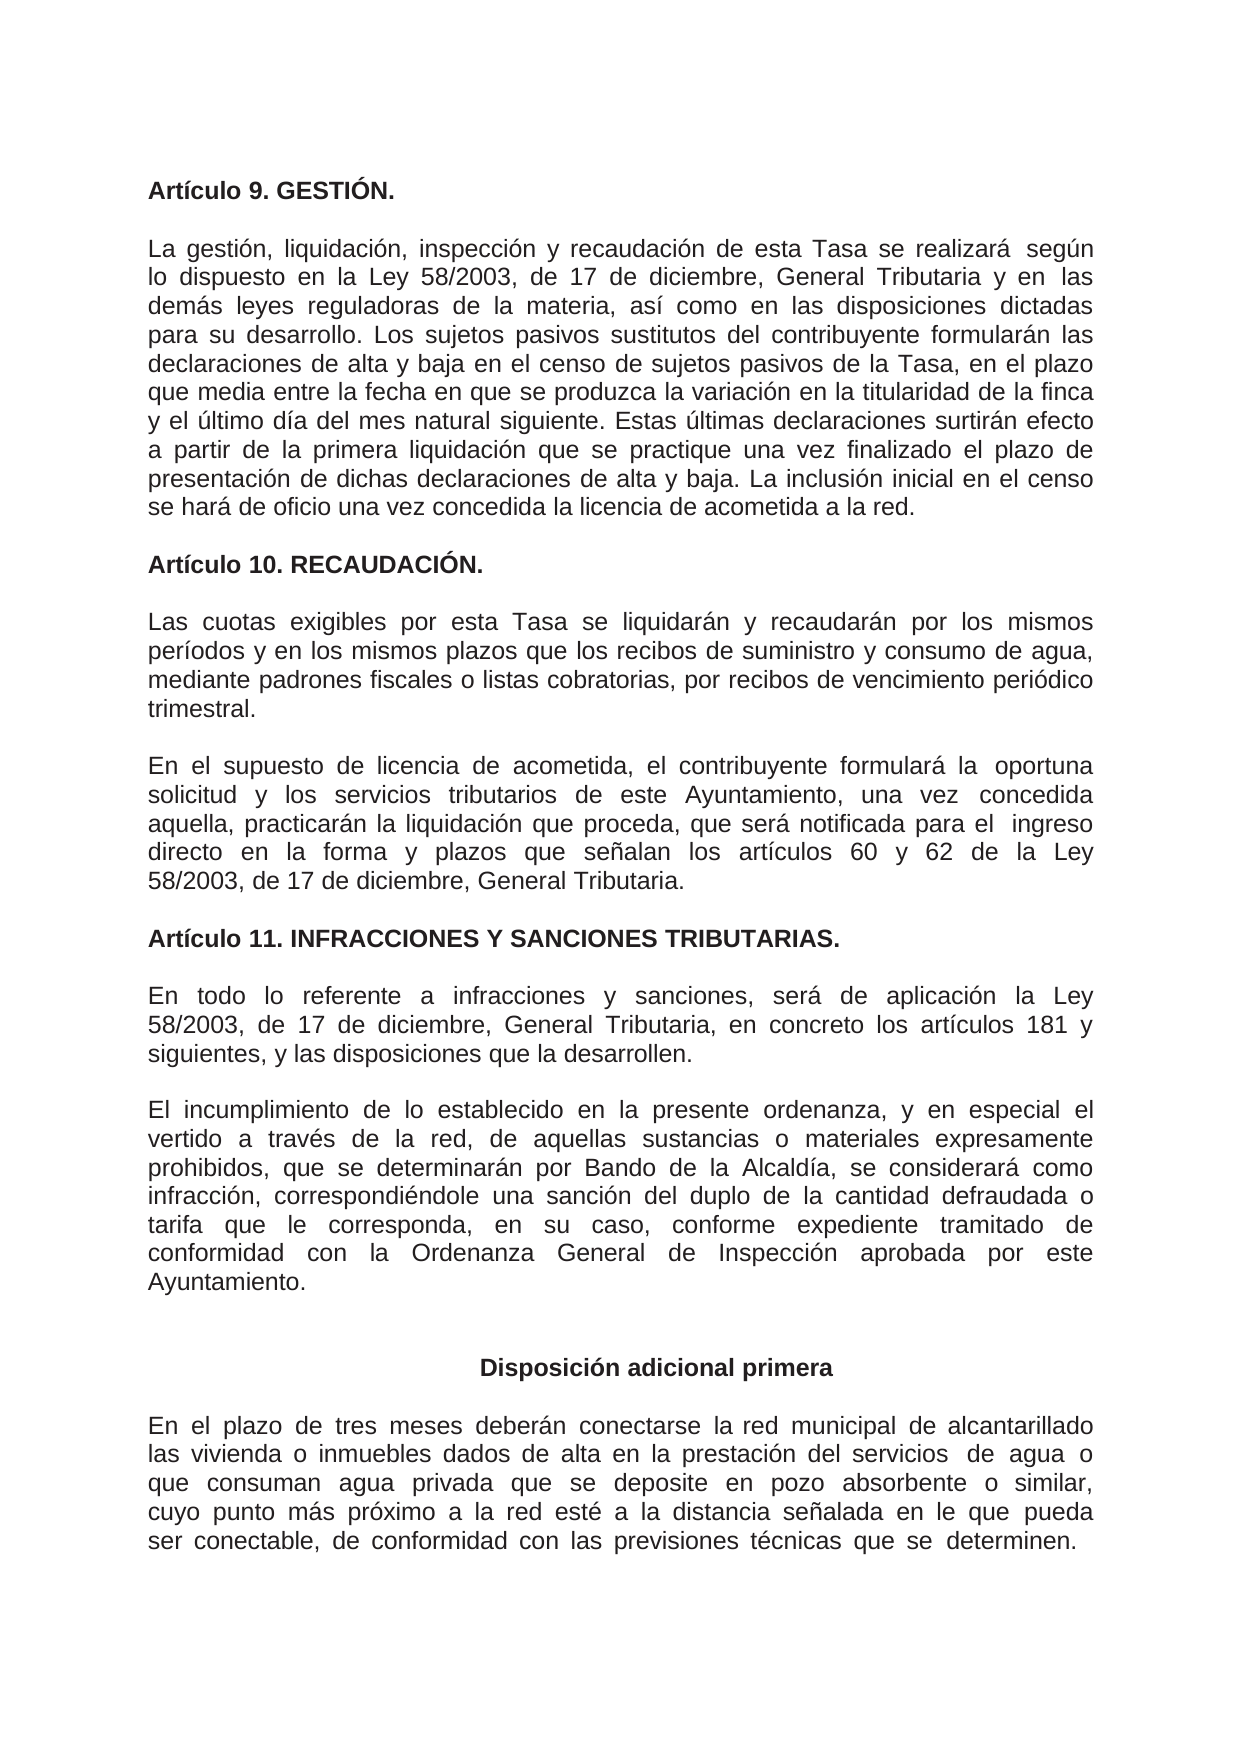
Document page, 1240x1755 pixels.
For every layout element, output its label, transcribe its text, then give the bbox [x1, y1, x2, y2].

subtitle Artículo 9. GESTIÓN. [148, 176, 1104, 205]
text El incumplimiento de lo establecido en la presente ordenanza, y en especial el vertido a través de la red, de aquellas sustancias o materiales expresamente prohibidos, que se determinarán por Bando de la Alcaldía, se considerará como infracción, correspondiéndole una sanción del duplo de la cantidad defraudada o tarifa que le corresponda, en su caso, conforme expediente tramitado de conformidad con la Ordenanza General de Inspección aprobada por este Ayuntamiento. [148, 1096, 1094, 1296]
subtitle Artículo 11. INFRACCIONES Y SANCIONES TRIBUTARIAS. [148, 923, 1104, 952]
text En todo lo referente a infracciones y sanciones, será de aplicación la Ley 58/2003, de 17 de diciembre, General Tributaria, en concreto los artículos 181 y siguientes, y las disposiciones que la desarrollen. [148, 981, 1094, 1067]
text En el supuesto de licencia de acometida, el contribuyente formulará la oportuna solicitud y los servicios tributarios de este Ayuntamiento, una vez concedida aquella, practicarán la liquidación que proceda, que será notificada para el ingreso directo en la forma y plazos que señalan los artículos 60 y 62 de la Ley 58/2003, de 17 de diciembre, General Tributaria. [148, 751, 1094, 895]
subtitle Artículo 10. RECAUDACIÓN. [148, 550, 1104, 578]
subtitle Disposición adicional primera [479, 1353, 1104, 1382]
text Las cuotas exigibles por esta Tasa se liquidarán y recaudarán por los mismos períodos y en los mismos plazos que los recibos de suministro y consumo de agua, mediante padrones fiscales o listas cobratorias, por recibos de vencimiento periódico trimestral. [148, 607, 1094, 722]
text La gestión, liquidación, inspección y recaudación de esta Tasa se realizará según lo dispuesto en la Ley 58/2003, de 17 de diciembre, General Tributaria y en las demás leyes reguladoras de la materia, así como en las disposiciones dictadas para su desarrollo. Los sujetos pasivos sustitutos del contribuyente formularán las declaraciones de alta y baja en el censo de sujetos pasivos de la Tasa, en el plazo que media entre la fecha en que se produzca la variación en la titularidad de la finca y el último día del mes natural siguiente. Estas últimas declaraciones surtirán efecto a partir de la primera liquidación que se practique una vez finalizado el plazo de presentación de dichas declaraciones de alta y baja. La inclusión inicial en el censo se hará de oficio una vez concedida la licencia de acometida a la red. [148, 233, 1094, 521]
text En el plazo de tres meses deberán conectarse la red municipal de alcantarillado las vivienda o inmuebles dados de alta en la prestación del servicios de agua o que consuman agua privada que se deposite en pozo absorbente o similar, cuyo punto más próximo a la red esté a la distancia señalada en le que pueda ser conectable, de conformidad con las previsiones técnicas que se determinen. [148, 1411, 1094, 1554]
